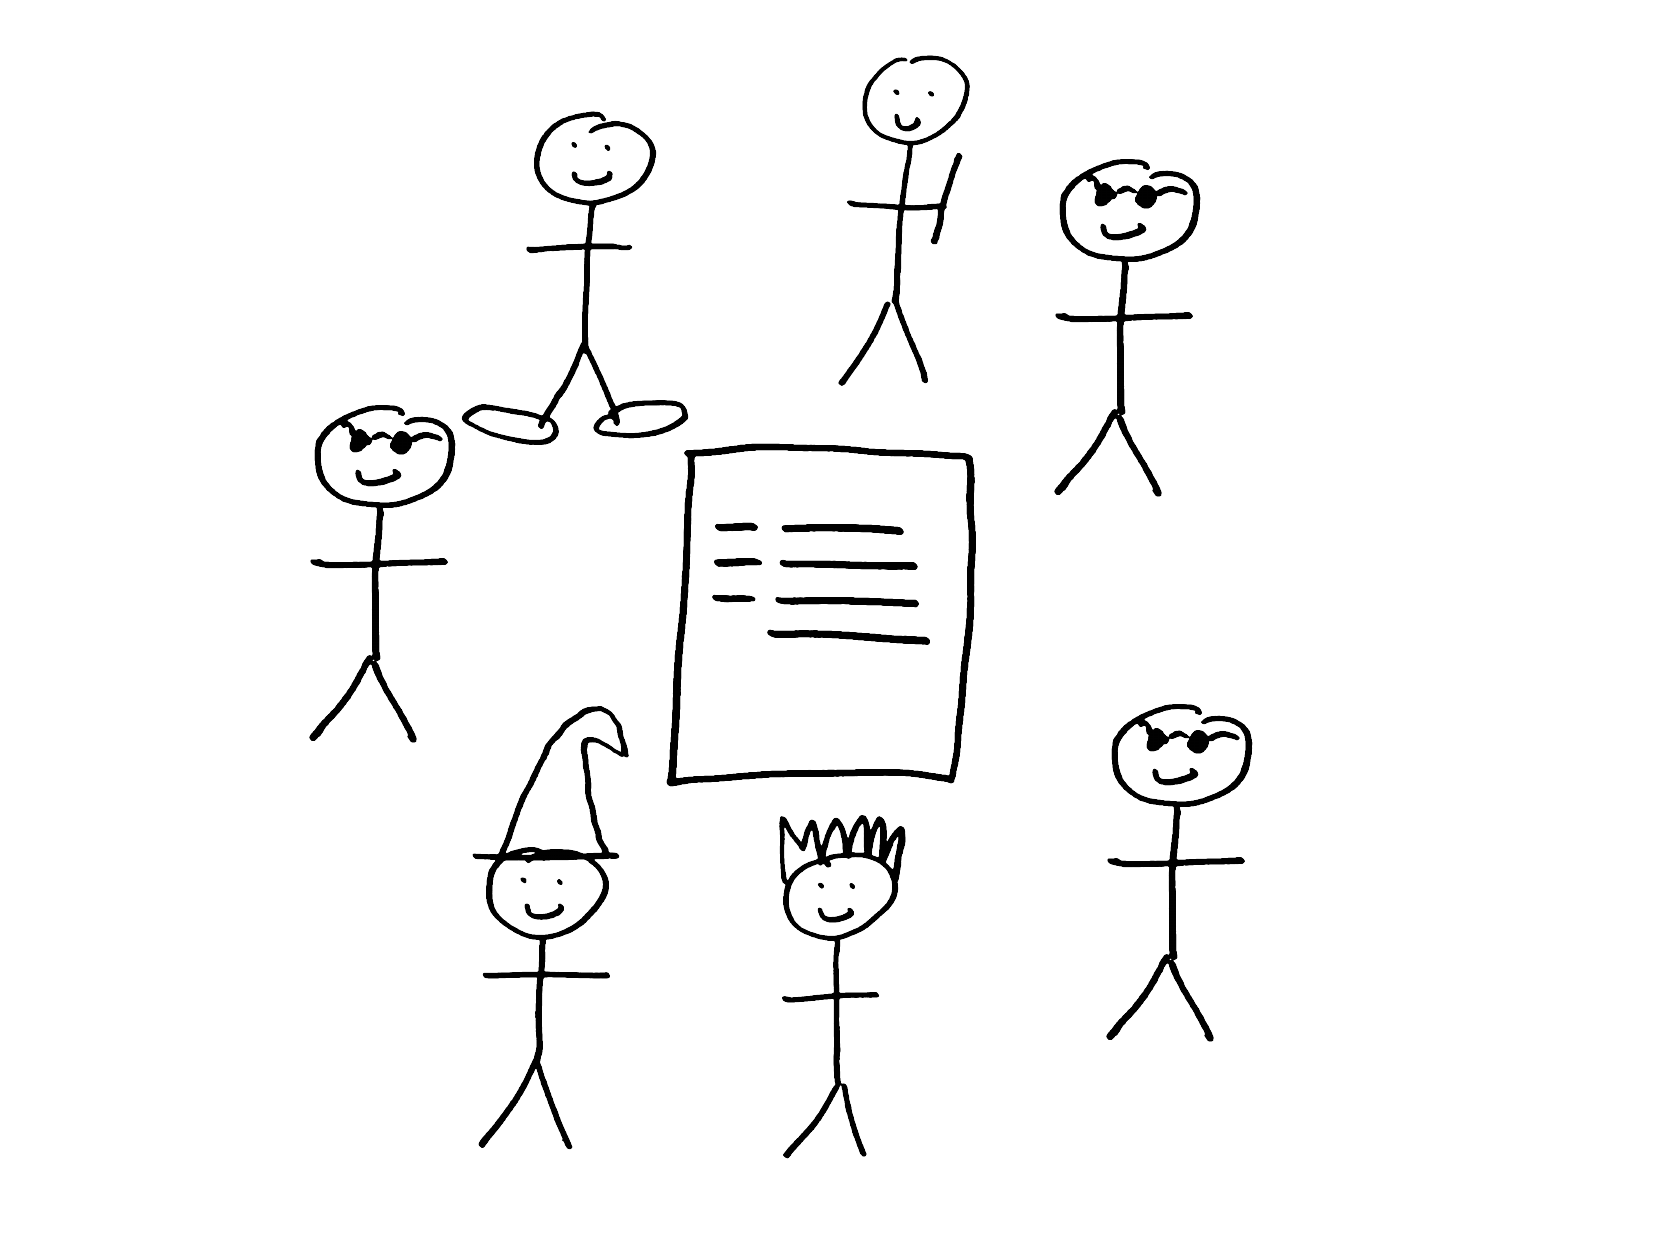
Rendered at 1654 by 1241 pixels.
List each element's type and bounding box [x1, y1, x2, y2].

picture [295, 33, 1204, 1182]
picture [1092, 679, 1256, 1067]
